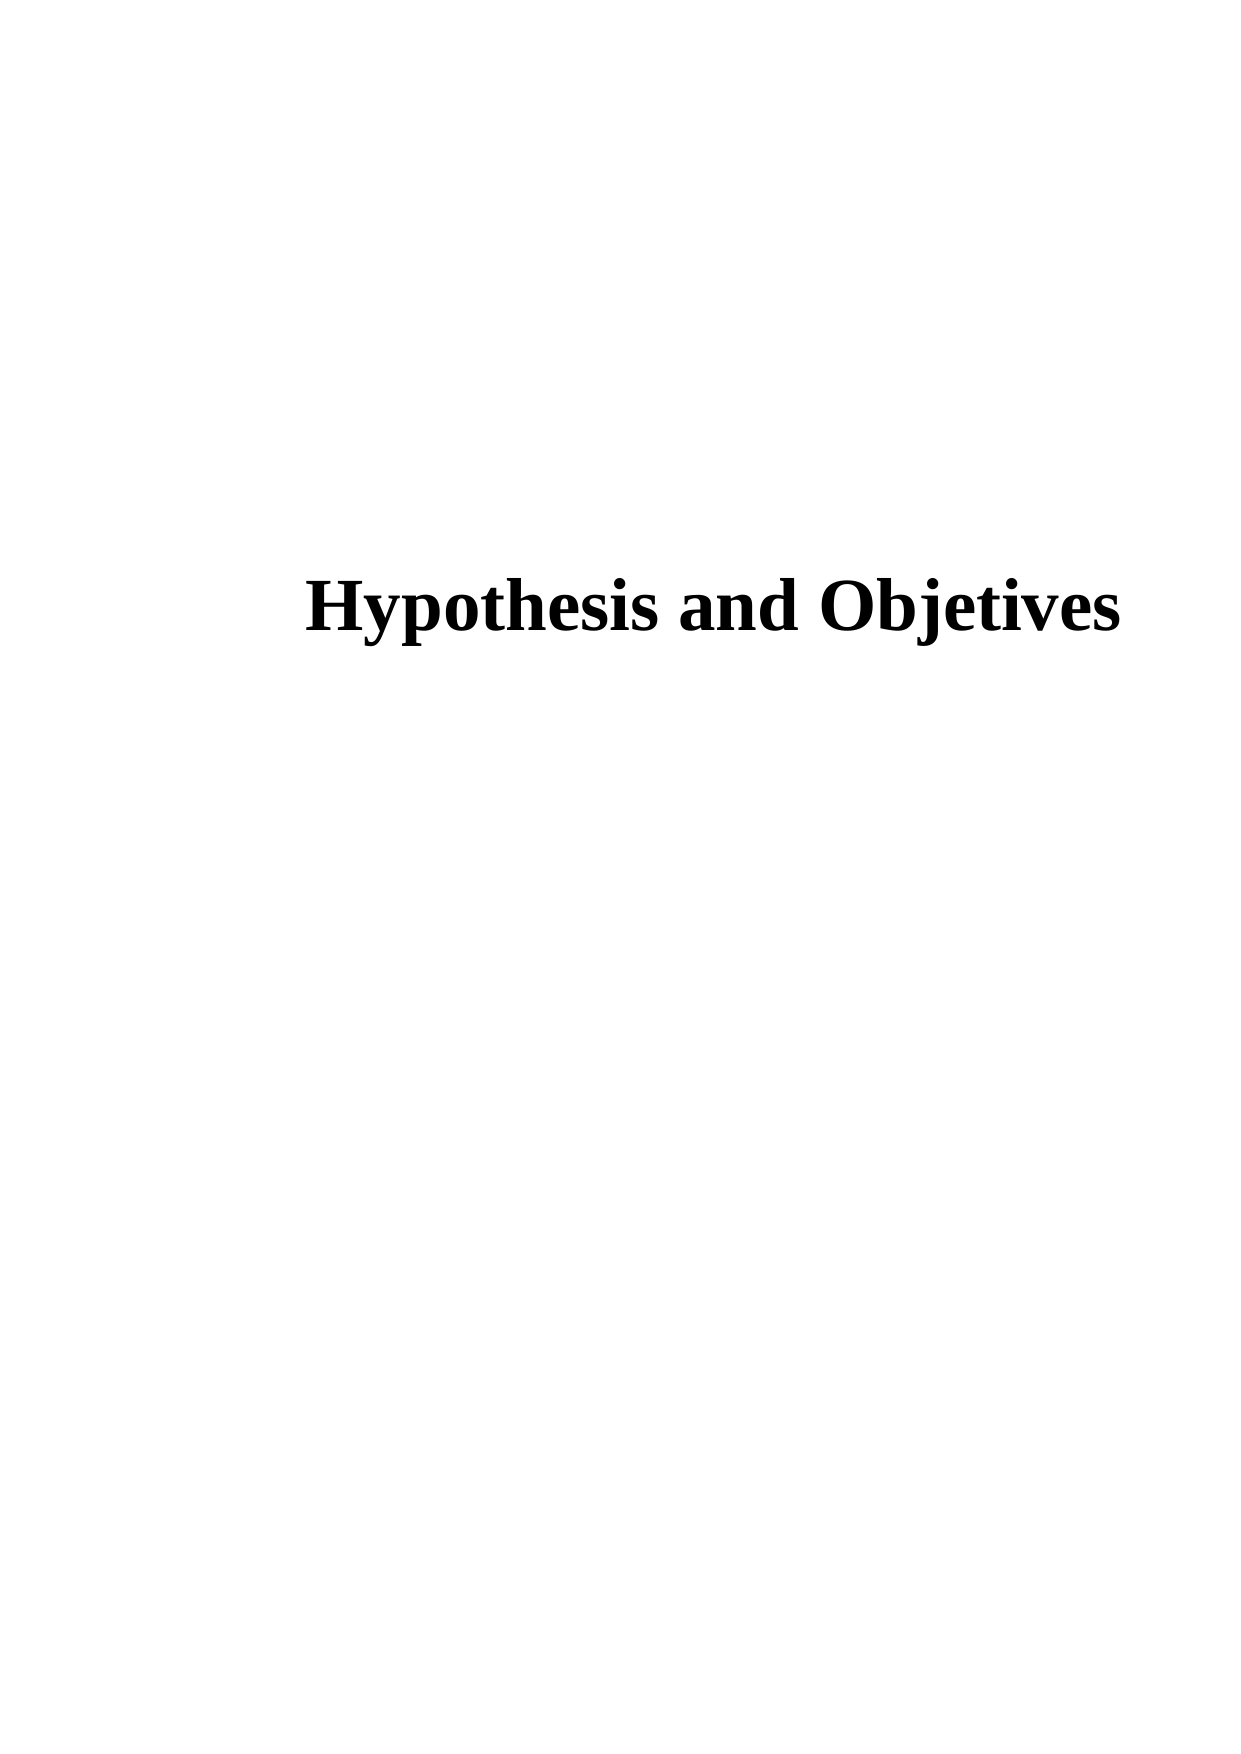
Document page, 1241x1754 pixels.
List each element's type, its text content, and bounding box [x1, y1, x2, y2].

subtitle Hypothesis and Objetives [118, 561, 1122, 647]
